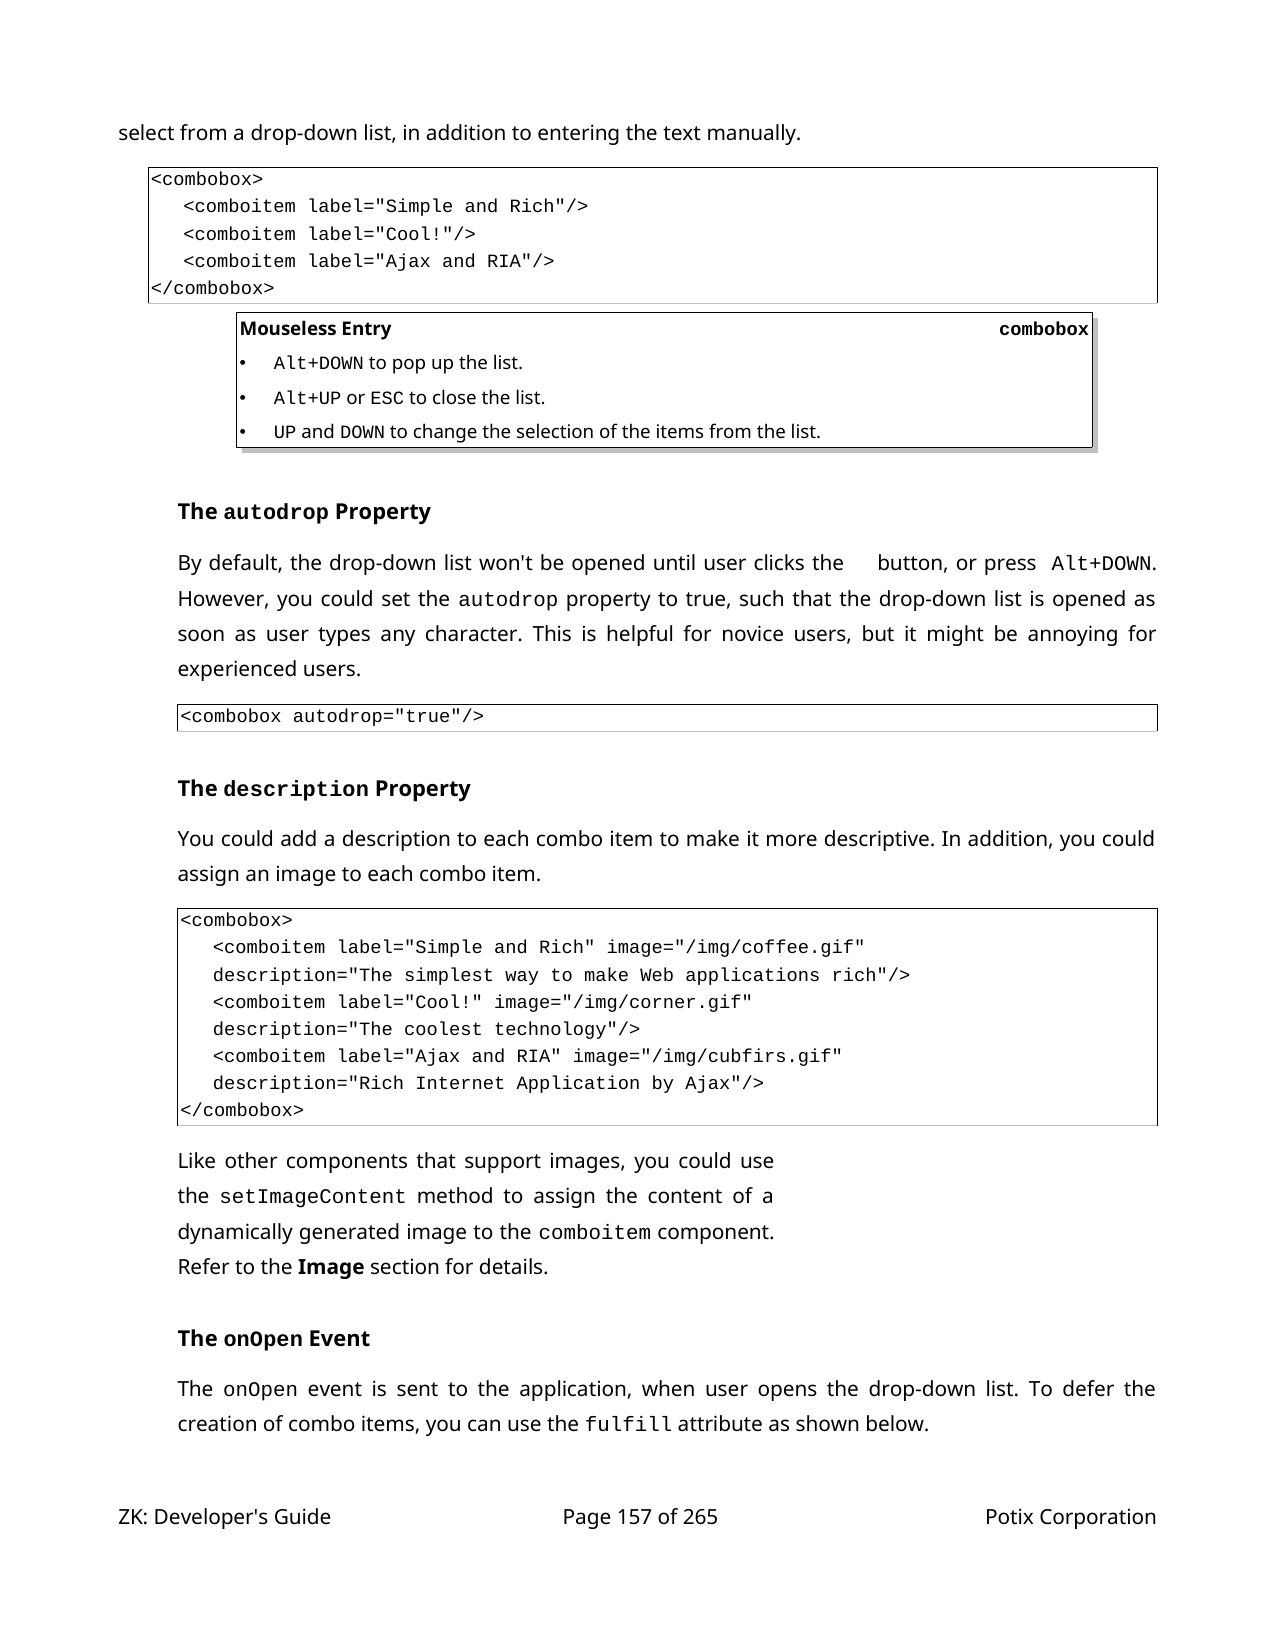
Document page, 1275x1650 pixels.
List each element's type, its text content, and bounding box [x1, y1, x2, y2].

text <comboitem label="Ajax and RIA" image="/img/cubfirs.gif" [178, 1044, 1157, 1068]
subtitle The description Property [177, 773, 1157, 803]
text <comboitem label="Ajax and RIA"/> [149, 248, 1157, 273]
text description="Rich Internet Application by Ajax"/> [178, 1071, 1157, 1095]
subtitle The autodrop Property [177, 496, 1157, 526]
text Mouseless Entry combobox [237, 313, 1092, 341]
list UP and DOWN to change the selection of the items from the list. [237, 416, 1092, 447]
text The onOpen event is sent to the application, when user opens the drop-down list. To defer the creation of combo items, you can use the fulfill attribute as shown below. [177, 1374, 1157, 1438]
text <combobox autodrop="true"/> [178, 705, 1157, 731]
text By default, the drop-down list won't be opened until user clicks the button, or press Alt+DOWN. However, you could set the autodrop property to true, such that the drop-down list is opened as soon as user types any character. This is helpful for novice users, but it might be annoying for experienced users. [177, 547, 1157, 683]
list Alt+UP or ESC to close the list. [237, 381, 1092, 410]
text <comboitem label="Cool!"/> [149, 221, 1157, 246]
text Like other components that support images, you could use the setImageContent method to assign the content of a dynamically generated image to the comboitem component. Refer to the Image section for details. [177, 1146, 1157, 1281]
text description="The simplest way to make Web applications rich"/> [178, 962, 1157, 987]
list Alt+DOWN to pop up the list. [237, 346, 1092, 375]
text <combobox> [178, 909, 1157, 932]
subtitle The onOpen Event [177, 1323, 1157, 1353]
text description="The coolest technology"/> [178, 1017, 1157, 1041]
text You could add a description to each combo item to make it more descriptive. In addition, you could assign an image to each combo item. [177, 824, 1157, 887]
text <comboitem label="Simple and Rich"/> [149, 194, 1157, 218]
text </combobox> [178, 1098, 1157, 1125]
text <combobox> [149, 168, 1157, 191]
text select from a drop-down list, in addition to entering the text manually. [118, 118, 1157, 146]
text <comboitem label="Simple and Rich" image="/img/coffee.gif" [178, 935, 1157, 959]
text </combobox> [149, 276, 1157, 303]
text <comboitem label="Cool!" image="/img/corner.gif" [178, 989, 1157, 1014]
